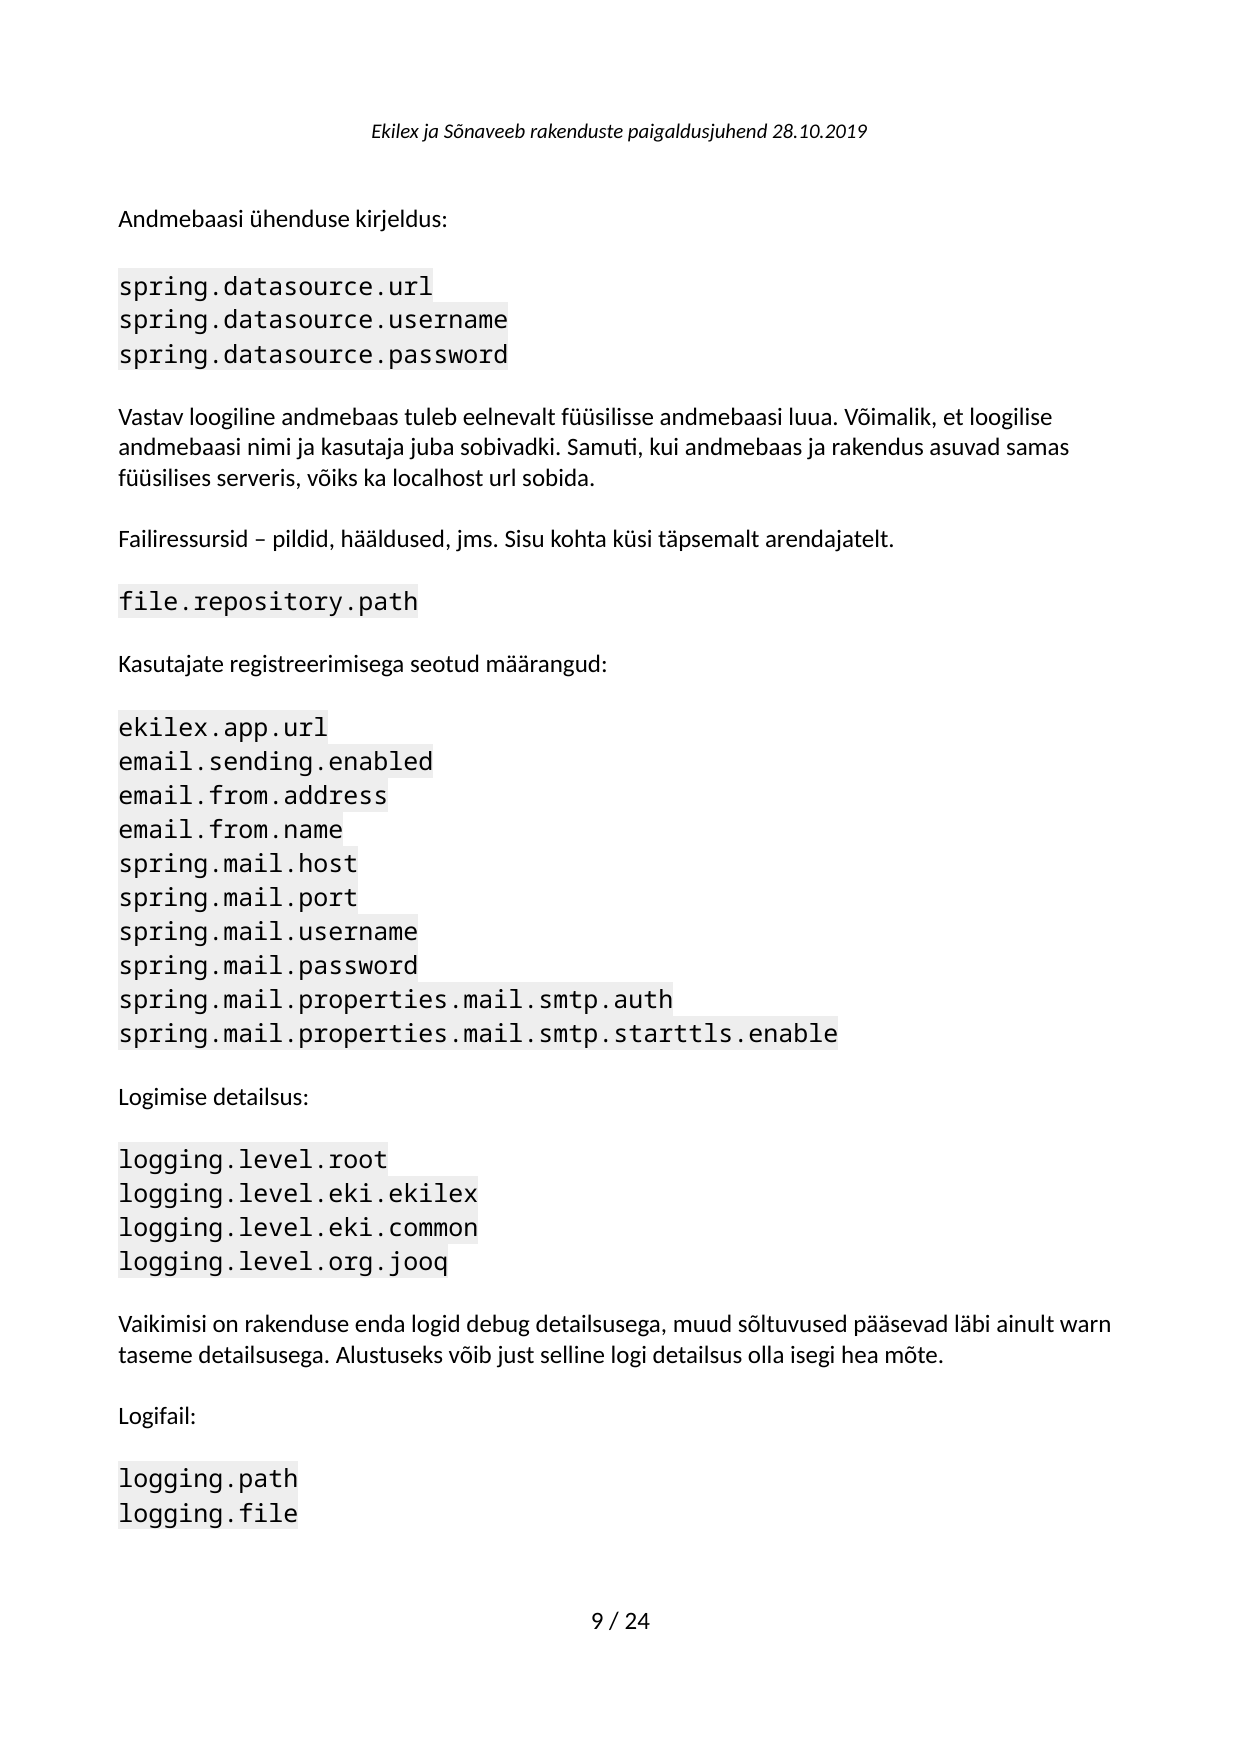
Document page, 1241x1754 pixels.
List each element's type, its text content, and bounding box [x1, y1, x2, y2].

text Failiressursid – pildid, hääldused, jms. Sisu kohta küsi täpsemalt arendajatelt. [118, 523, 1122, 553]
text spring.mail.properties.mail.smtp.starttls.enable [118, 1016, 1122, 1050]
text file.repository.path [118, 584, 1122, 618]
text email.from.address [118, 778, 1122, 812]
text logging.level.org.jooq [118, 1244, 1122, 1278]
text logging.level.eki.common [118, 1210, 1122, 1244]
text spring.datasource.url [118, 268, 1122, 302]
text email.from.name [118, 812, 1122, 846]
text spring.mail.username [118, 914, 1122, 948]
text Logimise detailsus: [118, 1081, 1122, 1111]
text logging.file [118, 1495, 1122, 1529]
text Logifail: [118, 1400, 1122, 1431]
text spring.mail.password [118, 948, 1122, 982]
text spring.mail.port [118, 880, 1122, 914]
text spring.mail.host [118, 846, 1122, 880]
text Andmebaasi ühenduse kirjeldus: [118, 203, 1122, 234]
text ekilex.app.url [118, 709, 1122, 744]
text spring.datasource.password [118, 336, 1122, 370]
text spring.mail.properties.mail.smtp.auth [118, 982, 1122, 1016]
text email.sending.enabled [118, 744, 1122, 778]
text Vaikimisi on rakenduse enda logid debug detailsusega, muud sõltuvused pääsevad läbi ainult warn taseme detailsusega. Alustuseks võib just selline logi detailsus olla isegi hea mõte. [118, 1308, 1122, 1369]
text Kasutajate registreerimisega seotud määrangud: [118, 648, 1122, 679]
text logging.level.root [118, 1142, 1122, 1176]
text spring.datasource.username [118, 302, 1122, 336]
text logging.path [118, 1461, 1122, 1495]
text Vastav loogiline andmebaas tuleb eelnevalt füüsilisse andmebaasi luua. Võimalik, et loogilise andmebaasi nimi ja kasutaja juba sobivadki. Samuti, kui andmebaas ja rakendus asuvad samas füüsilises serveris, võiks ka localhost url sobida. [118, 401, 1122, 492]
text logging.level.eki.ekilex [118, 1176, 1122, 1210]
